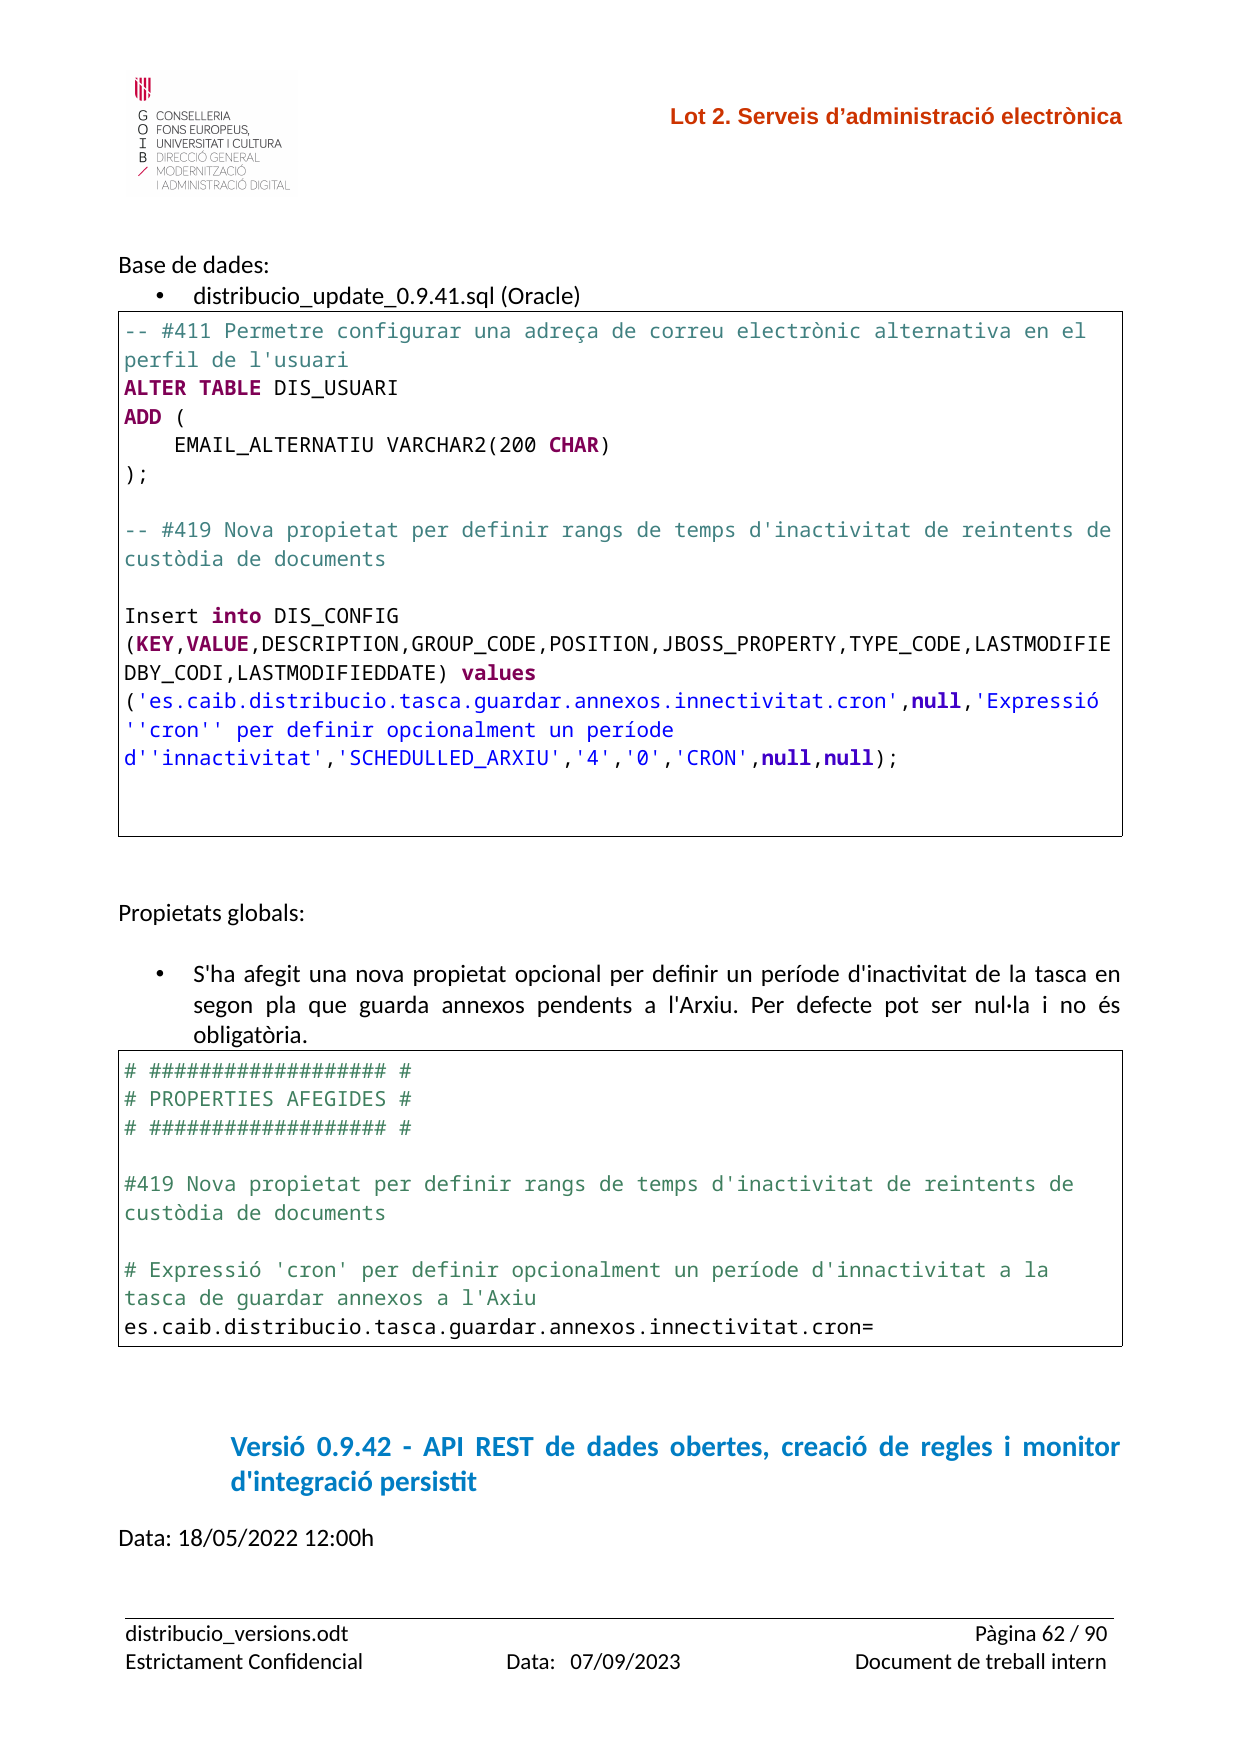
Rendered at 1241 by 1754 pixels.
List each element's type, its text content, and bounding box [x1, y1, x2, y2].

table_header -- #411 Permetre configurar una adreça de correu electrònic alternativa en el perfil de l'usuari ALTER TABLE DIS_USUARI ADD ( EMAIL_ALTERNATIU VARCHAR2(200 CHAR) ); -- #419 Nova propietat per definir rangs de temps d'inactivitat de reintents de custòdia de documents Insert into DIS_CONFIG (KEY,VALUE,DESCRIPTION,GROUP_CODE,POSITION,JBOSS_PROPERTY,TYPE_CODE,LASTMODIFIEDBY_CODI,LASTMODIFIEDDATE) values ('es.caib.distribucio.tasca.guardar.annexos.innectivitat.cron',null,'Expressió ''cron'' per definir opcionalment un període d''innactivitat','SCHEDULLED_ARXIU','4','0','CRON',null,null); [119, 312, 1122, 836]
picture [126, 70, 299, 197]
text Data: 18/05/2022 12:00h [118, 1523, 1122, 1553]
list S'ha afegit una nova propietat opcional per definir un període d'inactivitat de la tasca en segon pla que guarda annexos pendents a l'Arxiu. Per defecte pot ser nul·la i no és obligatòria. [156, 958, 1122, 1050]
table_header # ################### # # PROPERTIES AFEGIDES # # ################### # #419 Nova propietat per definir rangs de temps d'inactivitat de reintents de custòdia de documents # Expressió 'cron' per definir opcionalment un període d'innactivitat a la tasca de guardar annexos a l'Axiu es.caib.distribucio.tasca.guardar.annexos.innectivitat.cron= [119, 1051, 1122, 1346]
subtitle Versió 0.9.42 - API REST de dades obertes, creació de regles i monitor d'integració persistit [153, 1428, 1122, 1499]
text Propietats globals: [118, 897, 1122, 928]
text Base de dades: [118, 250, 1122, 280]
list distribucio_update_0.9.41.sql (Oracle) [156, 280, 1122, 311]
